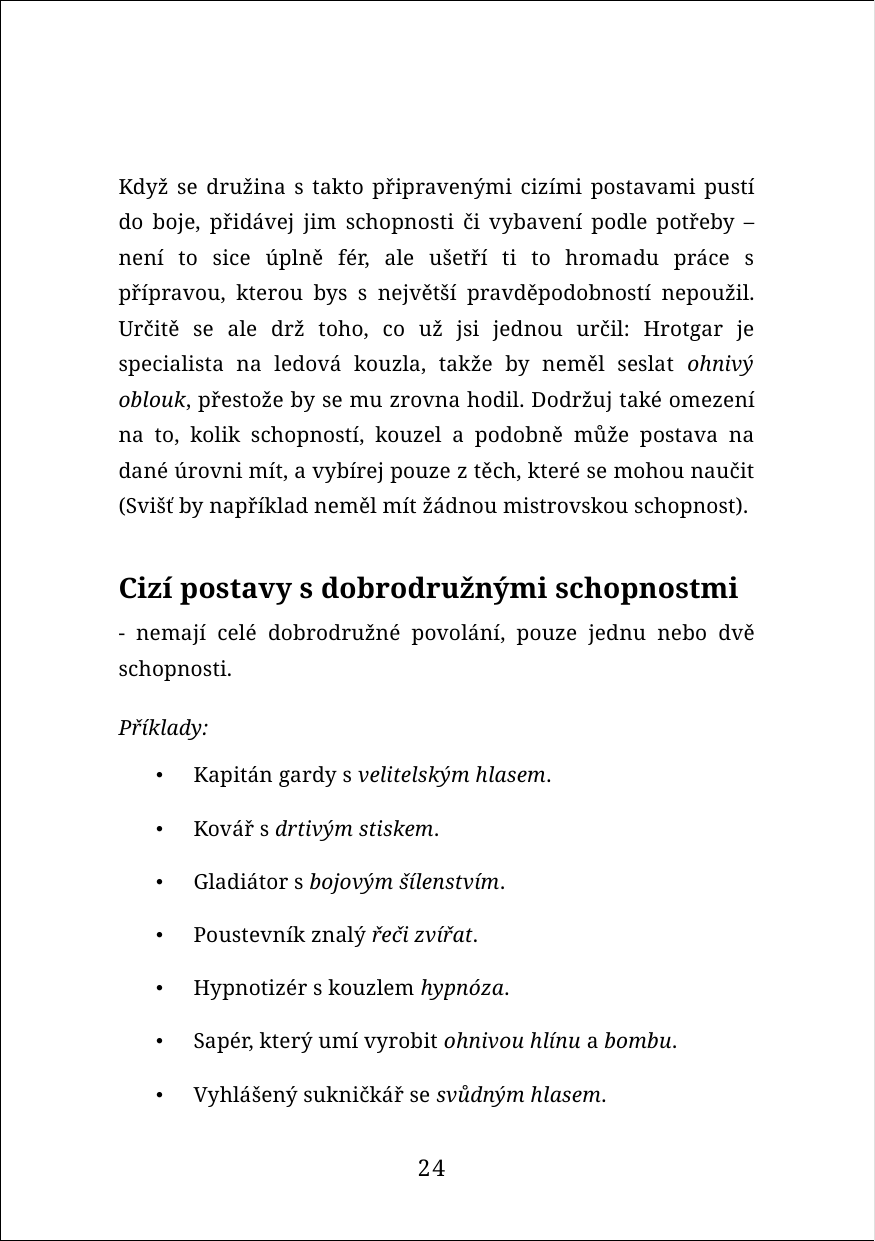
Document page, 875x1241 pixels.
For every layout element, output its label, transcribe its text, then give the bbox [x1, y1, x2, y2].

list Kovář s drtivým stiskem. [156, 814, 756, 842]
list Vyhlášený sukničkář se svůdným hlasem. [156, 1080, 756, 1108]
list Gladiátor s bojovým šílenstvím. [156, 867, 756, 895]
list Kapitán gardy s velitelským hlasem. [156, 760, 756, 789]
subtitle Cizí postavy s dobrodružnými schopnostmi [118, 568, 756, 607]
list Hypnotizér s kouzlem hypnóza. [156, 973, 756, 1002]
list Poustevník znalý řeči zvířat. [156, 920, 756, 948]
text Když se družina s takto připravenými cizími postavami pustí do boje, přidávej jim schopnosti či vybavení podle potřeby – není to sice úplně fér, ale ušetří ti to hromadu práce s přípravou, kterou bys s největší pravděpodobností nepoužil. Určitě se ale drž toho, co už jsi jednou určil: Hrotgar je specialista na ledová kouzla, takže by neměl seslat ohnivý oblouk, přestože by se mu zrovna hodil. Dodržuj také omezení na to, kolik schopností, kouzel a podobně může postava na dané úrovni mít, a vybírej pouze z těch, které se mohou naučit (Svišť by například neměl mít žádnou mistrovskou schopnost). [118, 172, 756, 520]
text Příklady: [118, 713, 756, 742]
list Sapér, který umí vyrobit ohnivou hlínu a bombu. [156, 1027, 756, 1055]
text - nemají celé dobrodružné povolání, pouze jednu nebo dvě schopnosti. [118, 618, 756, 682]
